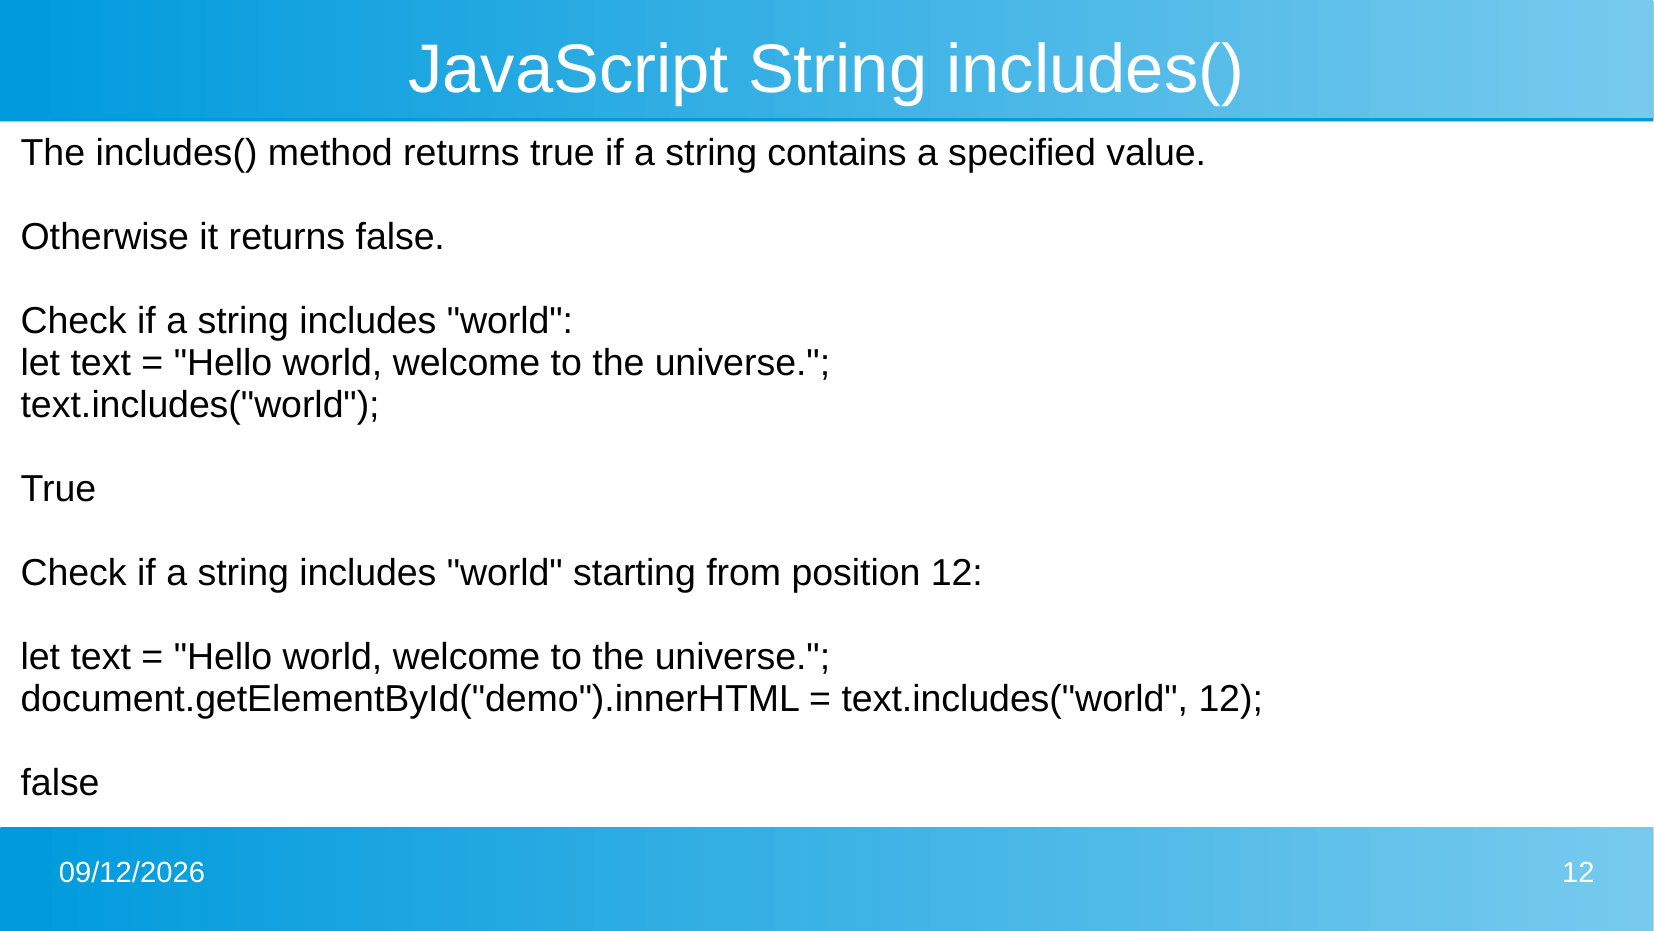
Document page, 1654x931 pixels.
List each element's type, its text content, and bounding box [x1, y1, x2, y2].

title JavaScript String includes() [59, 29, 1595, 108]
text_box The includes() method returns true if a string contains a specified value. Otherwise it returns false. Check if a string includes "world": let text = "Hello world, welcome to the universe."; text.includes("world"); True Check if a string includes "world" starting from position 12: let text = "Hello world, welcome to the universe."; document.getElementById("demo").innerHTML = text.includes("world", 12); false [5, 124, 1571, 811]
